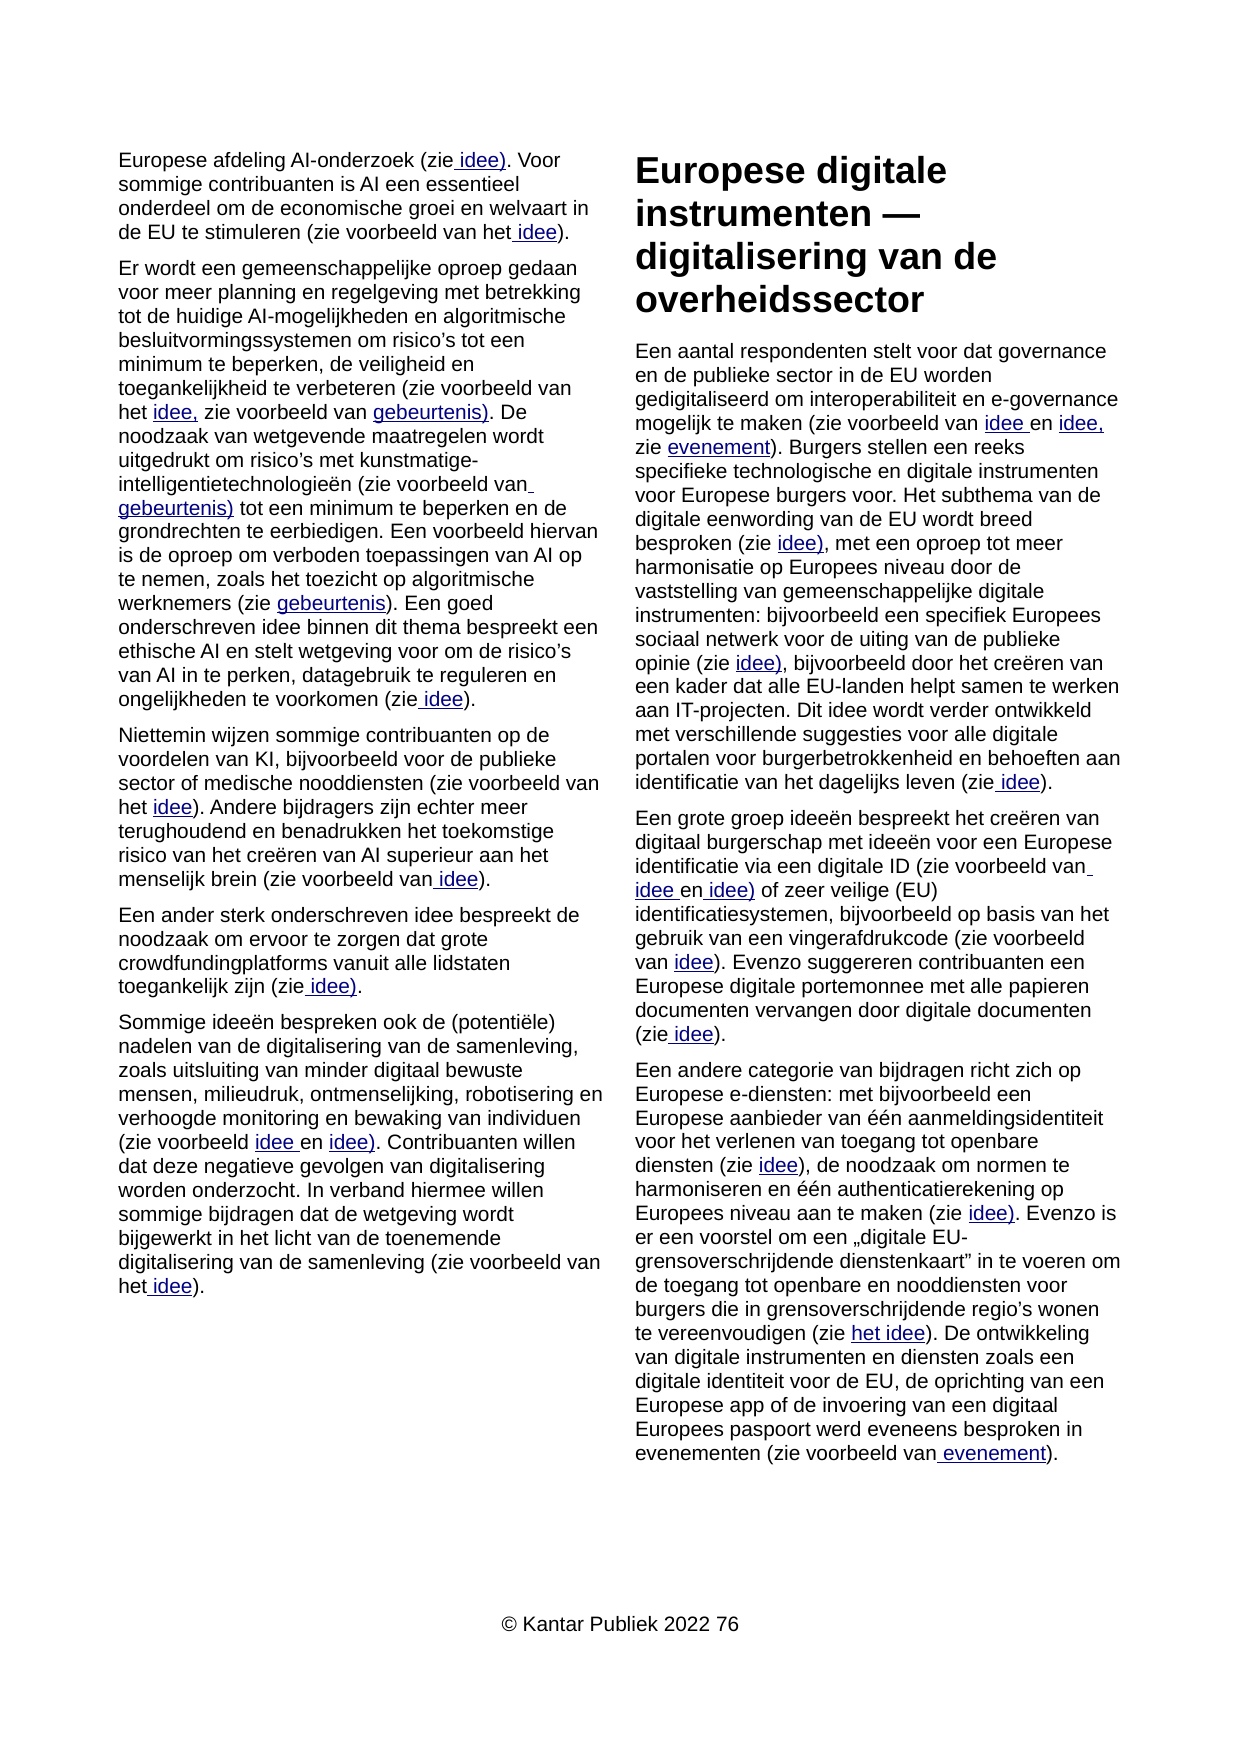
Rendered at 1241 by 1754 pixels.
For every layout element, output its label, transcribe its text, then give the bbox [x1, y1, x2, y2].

text Een grote groep ideeën bespreekt het creëren van digitaal burgerschap met ideeën voor een Europese identificatie via een digitale ID (zie voorbeeld van idee en idee) of zeer veilige (EU) identificatiesystemen, bijvoorbeeld op basis van het gebruik van een vingerafdrukcode (zie voorbeeld van idee). Evenzo suggereren contribuanten een Europese digitale portemonnee met alle papieren documenten vervangen door digitale documenten (zie idee). [635, 806, 1122, 1046]
text Een ander sterk onderschreven idee bespreekt de noodzaak om ervoor te zorgen dat grote crowdfundingplatforms vanuit alle lidstaten toegankelijk zijn (zie idee). [118, 902, 605, 998]
text Een andere categorie van bijdragen richt zich op Europese e-diensten: met bijvoorbeeld een Europese aanbieder van één aanmeldingsidentiteit voor het verlenen van toegang tot openbare diensten (zie idee), de noodzaak om normen te harmoniseren en één authenticatierekening op Europees niveau aan te maken (zie idee). Evenzo is er een voorstel om een „digitale EU-grensoverschrijdende dienstenkaart” in te voeren om de toegang tot openbare en nooddiensten voor burgers die in grensoverschrijdende regio’s wonen te vereenvoudigen (zie het idee). De ontwikkeling van digitale instrumenten en diensten zoals een digitale identiteit voor de EU, de oprichting van een Europese app of de invoering van een digitaal Europees paspoort werd eveneens besproken in evenementen (zie voorbeeld van evenement). [635, 1057, 1122, 1465]
text Sommige ideeën bespreken ook de (potentiële) nadelen van de digitalisering van de samenleving, zoals uitsluiting van minder digitaal bewuste mensen, milieudruk, ontmenselijking, robotisering en verhoogde monitoring en bewaking van individuen (zie voorbeeld idee en idee). Contribuanten willen dat deze negatieve gevolgen van digitalisering worden onderzocht. In verband hiermee willen sommige bijdragen dat de wetgeving wordt bijgewerkt in het licht van de toenemende digitalisering van de samenleving (zie voorbeeld van het idee). [118, 1010, 605, 1298]
text Europese afdeling AI-onderzoek (zie idee). Voor sommige contribuanten is AI een essentieel onderdeel om de economische groei en welvaart in de EU te stimuleren (zie voorbeeld van het idee). [118, 148, 605, 244]
text Er wordt een gemeenschappelijke oproep gedaan voor meer planning en regelgeving met betrekking tot de huidige AI-mogelijkheden en algoritmische besluitvormingssystemen om risico’s tot een minimum te beperken, de veiligheid en toegankelijkheid te verbeteren (zie voorbeeld van het idee, zie voorbeeld van gebeurtenis). De noodzaak van wetgevende maatregelen wordt uitgedrukt om risico’s met kunstmatige-intelligentietechnologieën (zie voorbeeld van gebeurtenis) tot een minimum te beperken en de grondrechten te eerbiedigen. Een voorbeeld hiervan is de oproep om verboden toepassingen van AI op te nemen, zoals het toezicht op algoritmische werknemers (zie gebeurtenis). Een goed onderschreven idee binnen dit thema bespreekt een ethische AI en stelt wetgeving voor om de risico’s van AI in te perken, datagebruik te reguleren en ongelijkheden te voorkomen (zie idee). [118, 256, 605, 711]
text Een aantal respondenten stelt voor dat governance en de publieke sector in de EU worden gedigitaliseerd om interoperabiliteit en e-governance mogelijk te maken (zie voorbeeld van idee en idee, zie evenement). Burgers stellen een reeks specifieke technologische en digitale instrumenten voor Europese burgers voor. Het subthema van de digitale eenwording van de EU wordt breed besproken (zie idee), met een oproep tot meer harmonisatie op Europees niveau door de vaststelling van gemeenschappelijke digitale instrumenten: bijvoorbeeld een specifiek Europees sociaal netwerk voor de uiting van de publieke opinie (zie idee), bijvoorbeeld door het creëren van een kader dat alle EU-landen helpt samen te werken aan IT-projecten. Dit idee wordt verder ontwikkeld met verschillende suggesties voor alle digitale portalen voor burgerbetrokkenheid en behoeften aan identificatie van het dagelijks leven (zie idee). [635, 339, 1122, 794]
subtitle Europese digitale instrumenten — digitalisering van de overheidssector [635, 148, 1122, 321]
text Niettemin wijzen sommige contribuanten op de voordelen van KI, bijvoorbeeld voor de publieke sector of medische nooddiensten (zie voorbeeld van het idee). Andere bijdragers zijn echter meer terughoudend en benadrukken het toekomstige risico van het creëren van AI superieur aan het menselijk brein (zie voorbeeld van idee). [118, 723, 605, 891]
